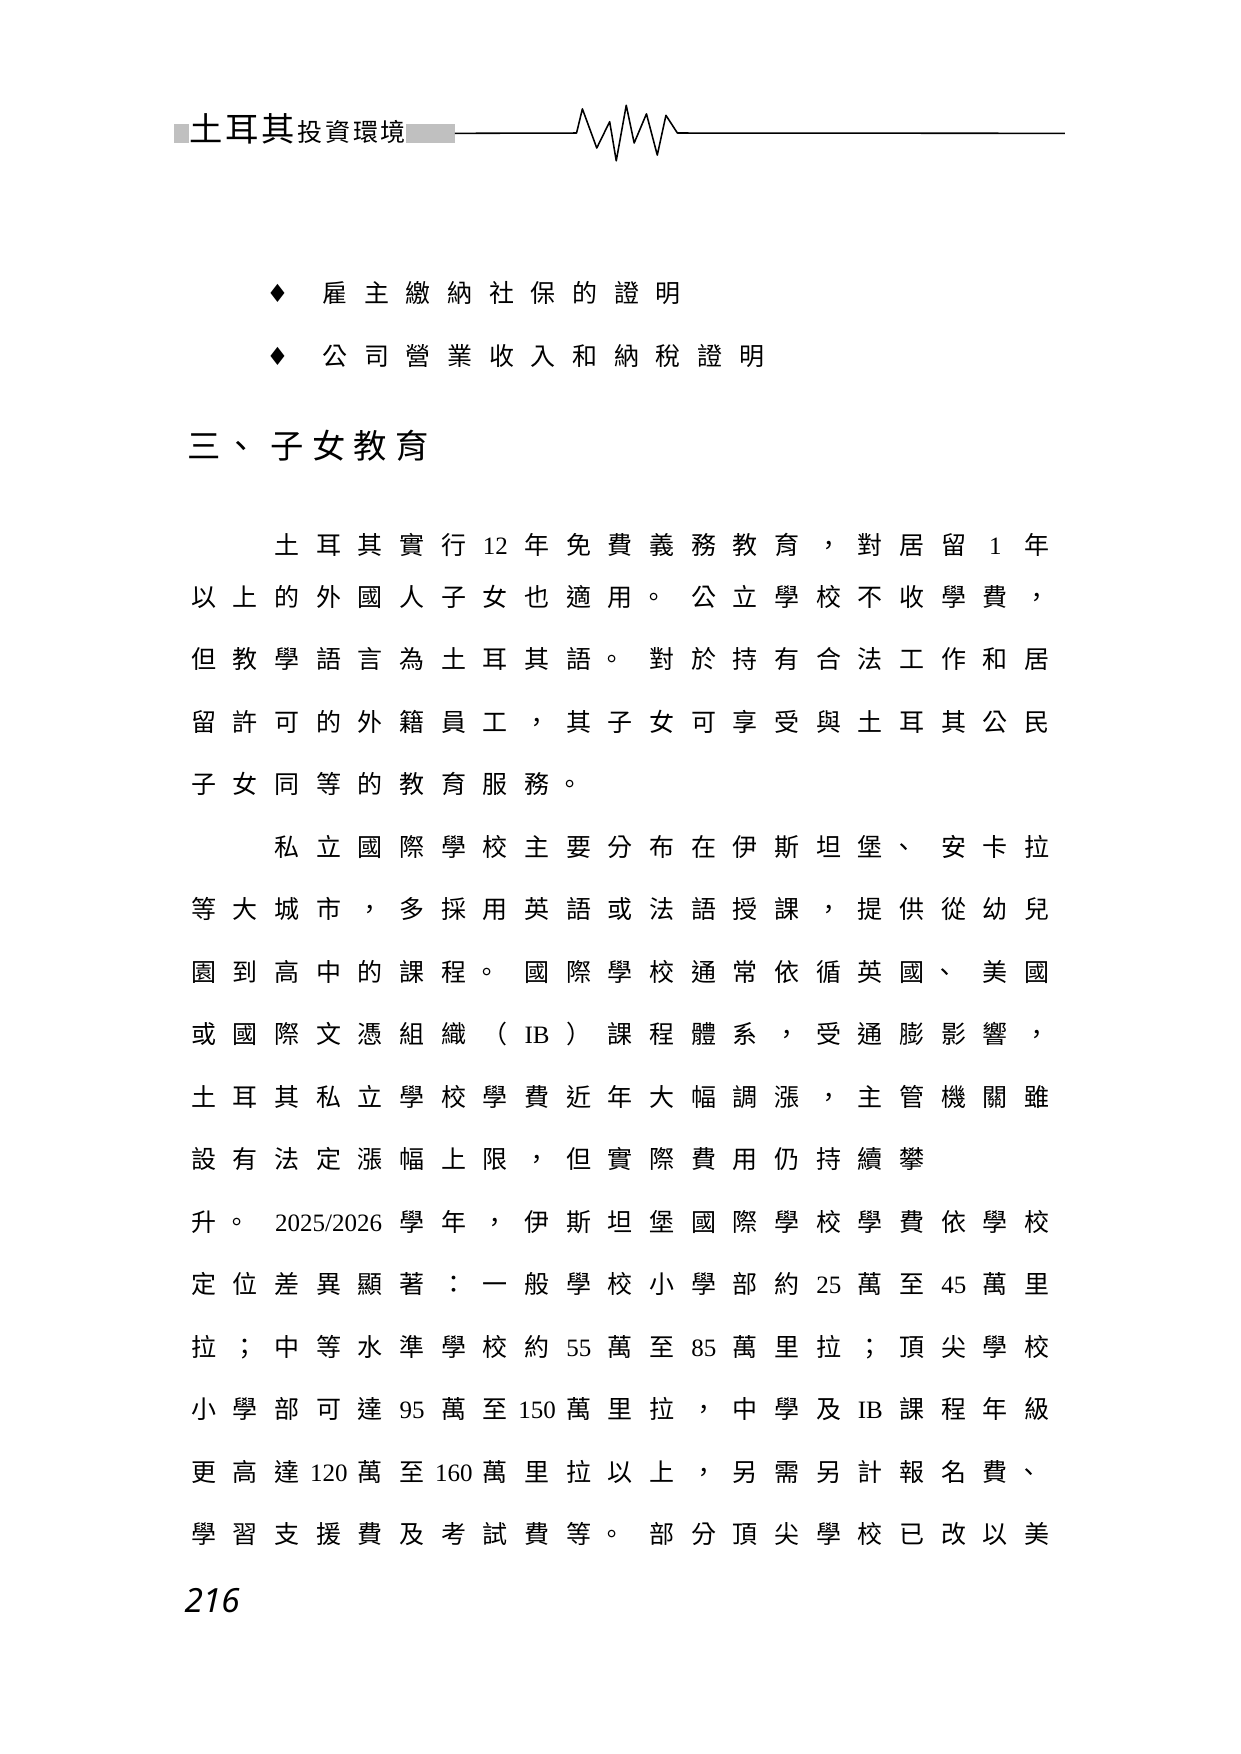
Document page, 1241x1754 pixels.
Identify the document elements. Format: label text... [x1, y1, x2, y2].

text 土耳其實行12年免費義務教育，對居留1年以上的外國人子女也適用。公立學校不收學費，但教學語言為土耳其語。對於持有合法工作和居留許可的外籍員工，其子女可享受與土耳其公民子女同等的教育服務。 [183, 491, 1058, 804]
text 私立國際學校主要分布在伊斯坦堡、安卡拉等大城市，多採用英語或法語授課，提供從幼兒園到高中的課程。國際學校通常依循英國、美國或國際文憑組織（IB）課程體系，受通膨影響，土耳其私立學校學費近年大幅調漲，主管機關雖設有法定漲幅上限，但實際費用仍持續攀升。2025/2026學年，伊斯坦堡國際學校學費依學校定位差異顯著：一般學校小學部約25萬至45萬里拉；中等水準學校約55萬至85萬里拉；頂尖學校小學部可達95萬至150萬里拉，中學及IB課程年級更高達120萬至160萬里拉以上，另需另計報名費、學習支援費及考試費等。部分頂尖學校已改以美 [183, 804, 1058, 1554]
text ♦ 公司營業收入和納稅證明 [183, 313, 1058, 375]
text 三、子女教育 [183, 402, 1058, 464]
text ♦ 雇主繳納社保的證明 [183, 250, 1058, 313]
